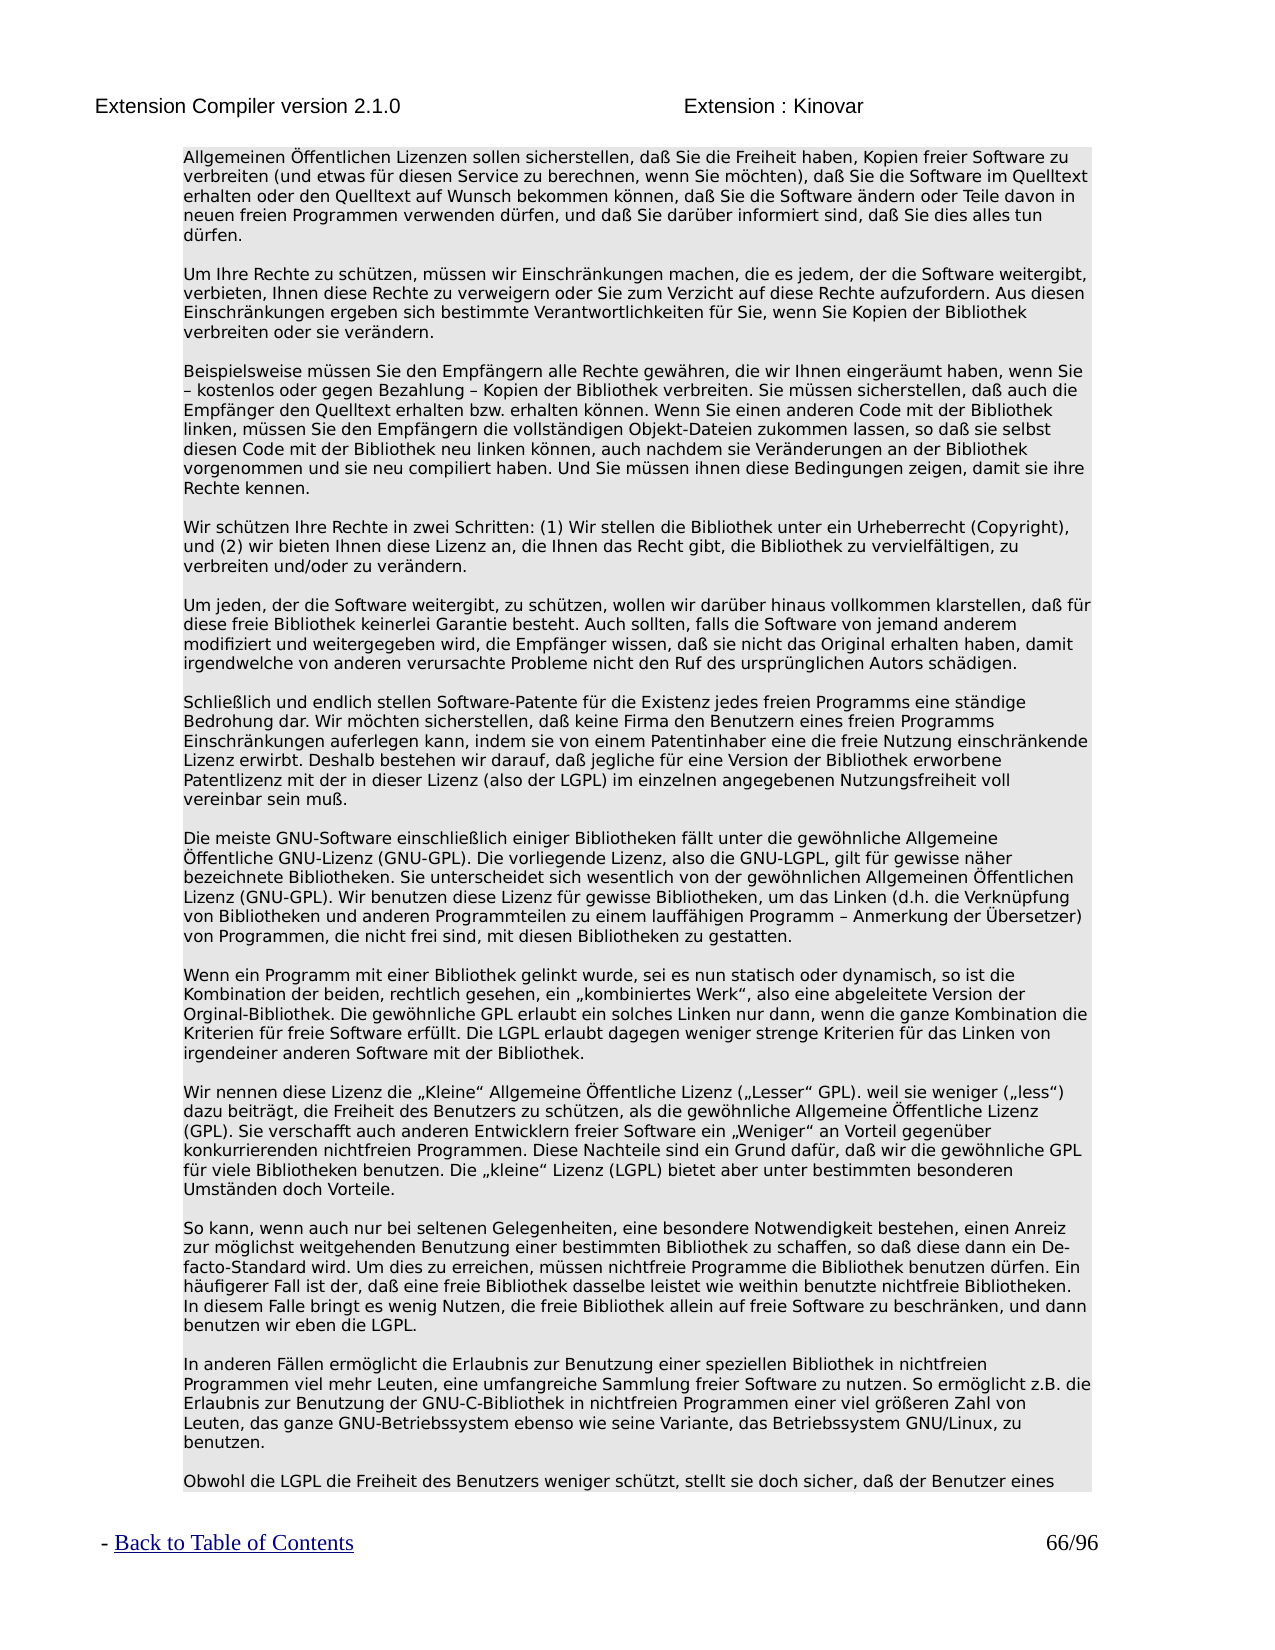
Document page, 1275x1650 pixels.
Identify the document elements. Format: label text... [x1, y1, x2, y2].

text Obwohl die LGPL die Freiheit des Benutzers weniger schützt, stellt sie doch sicher, daß der Benutzer eines [183, 1472, 1092, 1492]
text Wenn ein Programm mit einer Bibliothek gelinkt wurde, sei es nun statisch oder dynamisch, so ist die Kombination der beiden, rechtlich gesehen, ein „kombiniertes Werk“, also eine abgeleitete Version der Orginal-Bibliothek. Die gewöhnliche GPL erlaubt ein solches Linken nur dann, wenn die ganze Kombination die Kriterien für freie Software erfüllt. Die LGPL erlaubt dagegen weniger strenge Kriterien für das Linken von irgendeiner anderen Software mit der Bibliothek. [183, 966, 1092, 1063]
text Allgemeinen Öffentlichen Lizenzen sollen sicherstellen, daß Sie die Freiheit haben, Kopien freier Software zu verbreiten (und etwas für diesen Service zu berechnen, wenn Sie möchten), daß Sie die Software im Quelltext erhalten oder den Quelltext auf Wunsch bekommen können, daß Sie die Software ändern oder Teile davon in neuen freien Programmen verwenden dürfen, und daß Sie darüber informiert sind, daß Sie dies alles tun dürfen. [183, 147, 1092, 245]
text Schließlich und endlich stellen Software-Patente für die Existenz jedes freien Programms eine ständige Bedrohung dar. Wir möchten sicherstellen, daß keine Firma den Benutzern eines freien Programms Einschränkungen auferlegen kann, indem sie von einem Patentinhaber eine die freie Nutzung einschränkende Lizenz erwirbt. Deshalb bestehen wir darauf, daß jegliche für eine Version der Bibliothek erworbene Patentlizenz mit der in dieser Lizenz (also der LGPL) im einzelnen angegebenen Nutzungsfreiheit voll vereinbar sein muß. [183, 693, 1092, 810]
text Um Ihre Rechte zu schützen, müssen wir Einschränkungen machen, die es jedem, der die Software weitergibt, verbieten, Ihnen diese Rechte zu verweigern oder Sie zum Verzicht auf diese Rechte aufzufordern. Aus diesen Einschränkungen ergeben sich bestimmte Verantwortlichkeiten für Sie, wenn Sie Kopien der Bibliothek verbreiten oder sie verändern. [183, 264, 1092, 342]
text Wir nennen diese Lizenz die „Kleine“ Allgemeine Öffentliche Lizenz („Lesser“ GPL). weil sie weniger („less“) dazu beiträgt, die Freiheit des Benutzers zu schützen, als die gewöhnliche Allgemeine Öffentliche Lizenz (GPL). Sie verschafft auch anderen Entwicklern freier Software ein „Weniger“ an Vorteil gegenüber konkurrierenden nichtfreien Programmen. Diese Nachteile sind ein Grund dafür, daß wir die gewöhnliche GPL für viele Bibliotheken benutzen. Die „kleine“ Lizenz (LGPL) bietet aber unter bestimmten besonderen Umständen doch Vorteile. [183, 1082, 1092, 1199]
text Beispielsweise müssen Sie den Empfängern alle Rechte gewähren, die wir Ihnen eingeräumt haben, wenn Sie – kostenlos oder gegen Bezahlung – Kopien der Bibliothek verbreiten. Sie müssen sicherstellen, daß auch die Empfänger den Quelltext erhalten bzw. erhalten können. Wenn Sie einen anderen Code mit der Bibliothek linken, müssen Sie den Empfängern die vollständigen Objekt-Dateien zukommen lassen, so daß sie selbst diesen Code mit der Bibliothek neu linken können, auch nachdem sie Veränderungen an der Bibliothek vorgenommen und sie neu compiliert haben. Und Sie müssen ihnen diese Bedingungen zeigen, damit sie ihre Rechte kennen. [183, 362, 1092, 498]
text Um jeden, der die Software weitergibt, zu schützen, wollen wir darüber hinaus vollkommen klarstellen, daß für diese freie Bibliothek keinerlei Garantie besteht. Auch sollten, falls die Software von jemand anderem modifiziert und weitergegeben wird, die Empfänger wissen, daß sie nicht das Original erhalten haben, damit irgendwelche von anderen verursachte Probleme nicht den Ruf des ursprünglichen Autors schädigen. [183, 596, 1092, 673]
text Die meiste GNU-Software einschließlich einiger Bibliotheken fällt unter die gewöhnliche Allgemeine Öffentliche GNU-Lizenz (GNU-GPL). Die vorliegende Lizenz, also die GNU-LGPL, gilt für gewisse näher bezeichnete Bibliotheken. Sie unterscheidet sich wesentlich von der gewöhnlichen Allgemeinen Öffentlichen Lizenz (GNU-GPL). Wir benutzen diese Lizenz für gewisse Bibliotheken, um das Linken (d.h. die Verknüpfung von Bibliotheken und anderen Programmteilen zu einem lauffähigen Programm – Anmerkung der Übersetzer) von Programmen, die nicht frei sind, mit diesen Bibliotheken zu gestatten. [183, 829, 1092, 946]
text In anderen Fällen ermöglicht die Erlaubnis zur Benutzung einer speziellen Bibliothek in nichtfreien Programmen viel mehr Leuten, eine umfangreiche Sammlung freier Software zu nutzen. So ermöglicht z.B. die Erlaubnis zur Benutzung der GNU-C-Bibliothek in nichtfreien Programmen einer viel größeren Zahl von Leuten, das ganze GNU-Betriebssystem ebenso wie seine Variante, das Betriebssystem GNU/Linux, zu benutzen. [183, 1355, 1092, 1453]
text Wir schützen Ihre Rechte in zwei Schritten: (1) Wir stellen die Bibliothek unter ein Urheberrecht (Copyright), und (2) wir bieten Ihnen diese Lizenz an, die Ihnen das Recht gibt, die Bibliothek zu vervielfältigen, zu verbreiten und/oder zu verändern. [183, 518, 1092, 576]
text So kann, wenn auch nur bei seltenen Gelegenheiten, eine besondere Notwendigkeit bestehen, einen Anreiz zur möglichst weitgehenden Benutzung einer bestimmten Bibliothek zu schaffen, so daß diese dann ein De-facto-Standard wird. Um dies zu erreichen, müssen nichtfreie Programme die Bibliothek benutzen dürfen. Ein häufigerer Fall ist der, daß eine freie Bibliothek dasselbe leistet wie weithin benutzte nichtfreie Bibliotheken. In diesem Falle bringt es wenig Nutzen, die freie Bibliothek allein auf freie Software zu beschränken, und dann benutzen wir eben die LGPL. [183, 1219, 1092, 1336]
